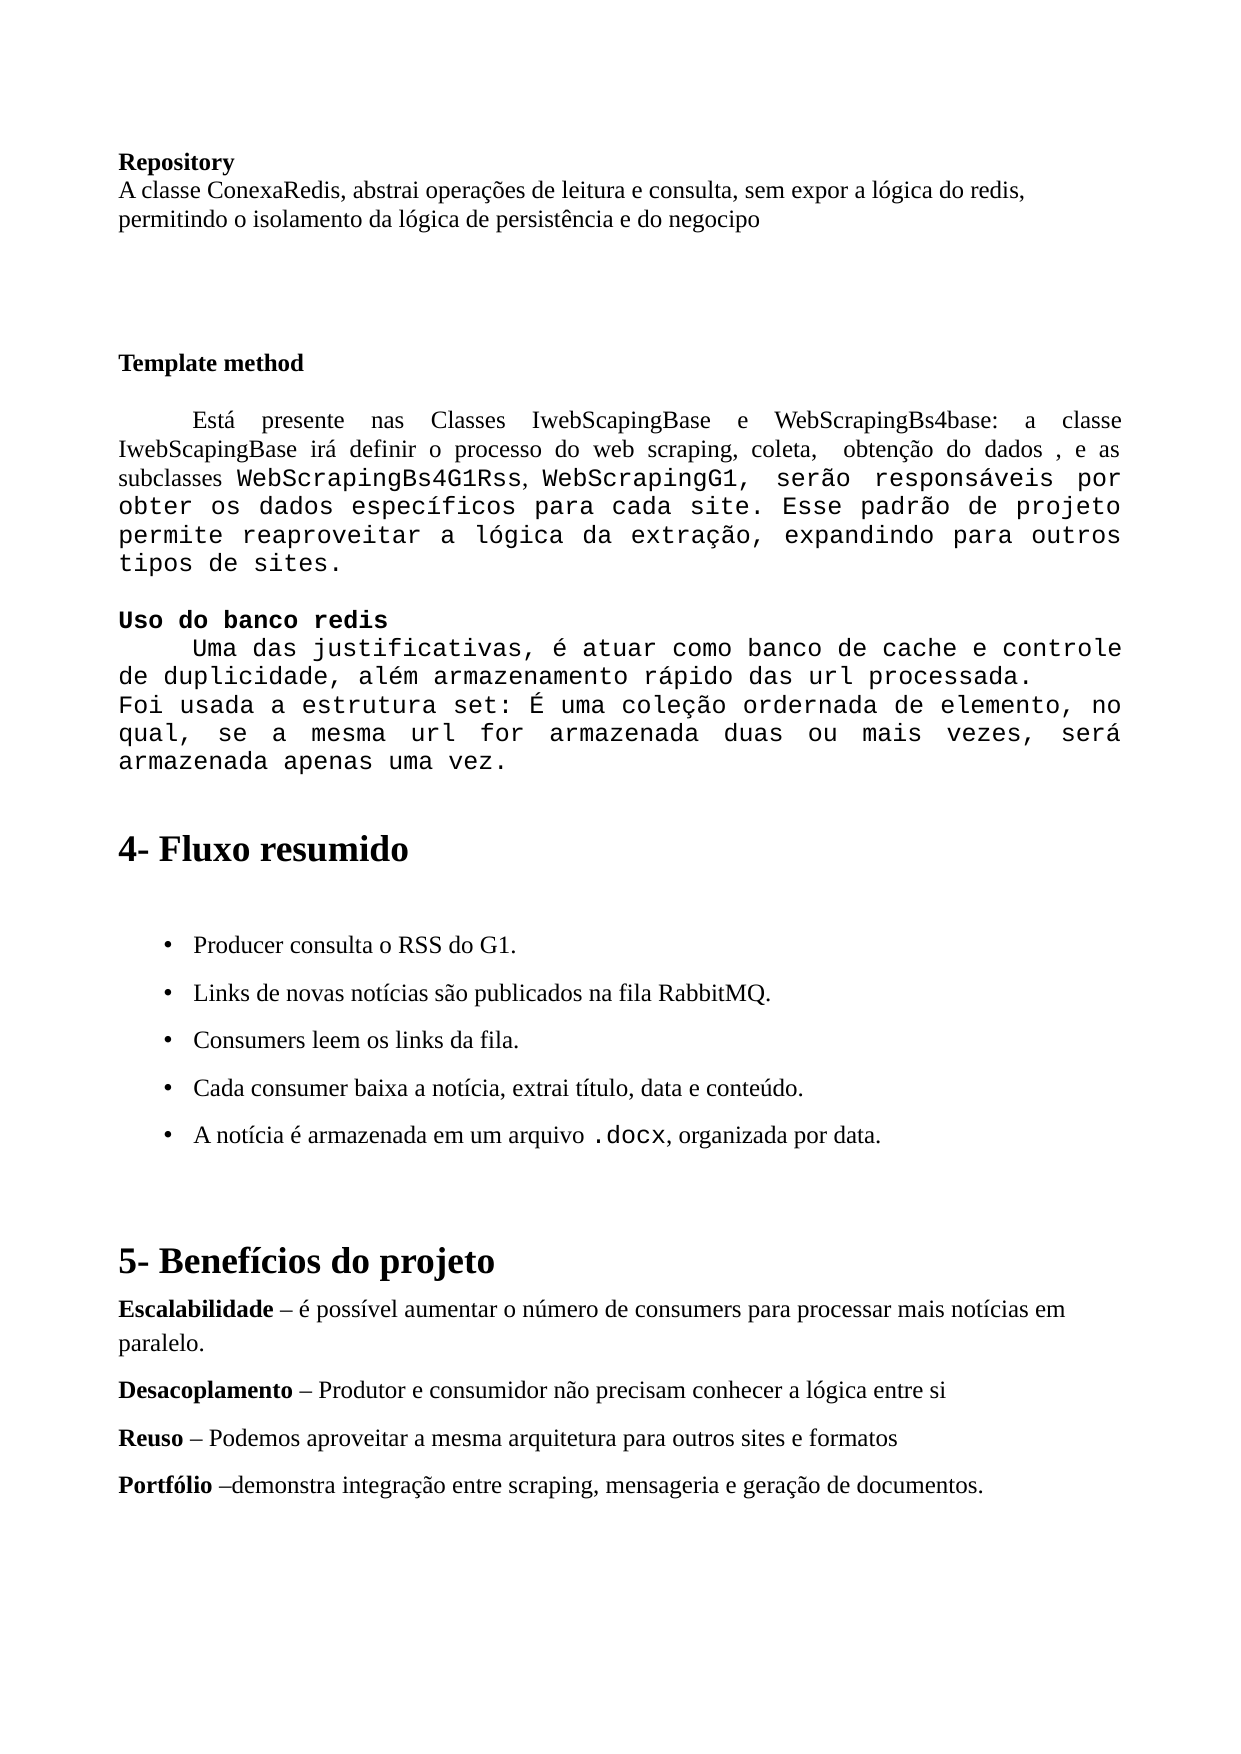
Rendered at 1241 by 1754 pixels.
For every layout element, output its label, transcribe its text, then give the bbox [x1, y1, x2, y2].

subtitle 5- Benefícios do projeto [118, 1239, 1122, 1282]
text A classe ConexaRedis, abstrai operações de leitura e consulta, sem expor a lógica do redis, permitindo o isolamento da lógica de persistência e do negocipo [118, 176, 1122, 233]
list Producer consulta o RSS do G1. [164, 930, 1122, 959]
text Template method [118, 348, 1122, 377]
subtitle 4- Fluxo resumido [118, 827, 1122, 870]
text Repository [118, 147, 1122, 176]
text Uso do banco redis [118, 607, 1122, 636]
text Portfólio –demonstra integração entre scraping, mensageria e geração de documentos. [118, 1470, 1122, 1499]
text Escalabilidade – é possível aumentar o número de consumers para processar mais notícias em paralelo. [118, 1294, 1122, 1356]
text Uma das justificativas, é atuar como banco de cache e controle de duplicidade, além armazenamento rápido das url processada. [118, 636, 1122, 692]
list Cada consumer baixa a notícia, extrai título, data e conteúdo. [164, 1073, 1122, 1102]
text Está presente nas Classes IwebScapingBase e WebScrapingBs4base: a classe IwebScapingBase irá definir o processo do web scraping, coleta, obtenção do dados , e as subclasses WebScrapingBs4G1Rss, WebScrapingG1, serão responsáveis por obter os dados específicos para cada site. Esse padrão de projeto permite reaproveitar a lógica da extração, expandindo para outros tipos de sites. [118, 406, 1122, 579]
list Links de novas notícias são publicados na fila RabbitMQ. [164, 978, 1122, 1006]
text Foi usada a estrutura set: É uma coleção ordernada de elemento, no qual, se a mesma url for armazenada duas ou mais vezes, será armazenada apenas uma vez. [118, 692, 1122, 777]
list A notícia é armazenada em um arquivo .docx, organizada por data. [164, 1121, 1122, 1151]
text Desacoplamento – Produtor e consumidor não precisam conhecer a lógica entre si [118, 1375, 1122, 1404]
text Reuso – Podemos aproveitar a mesma arquitetura para outros sites e formatos [118, 1423, 1122, 1452]
list Consumers leem os links da fila. [164, 1025, 1122, 1054]
